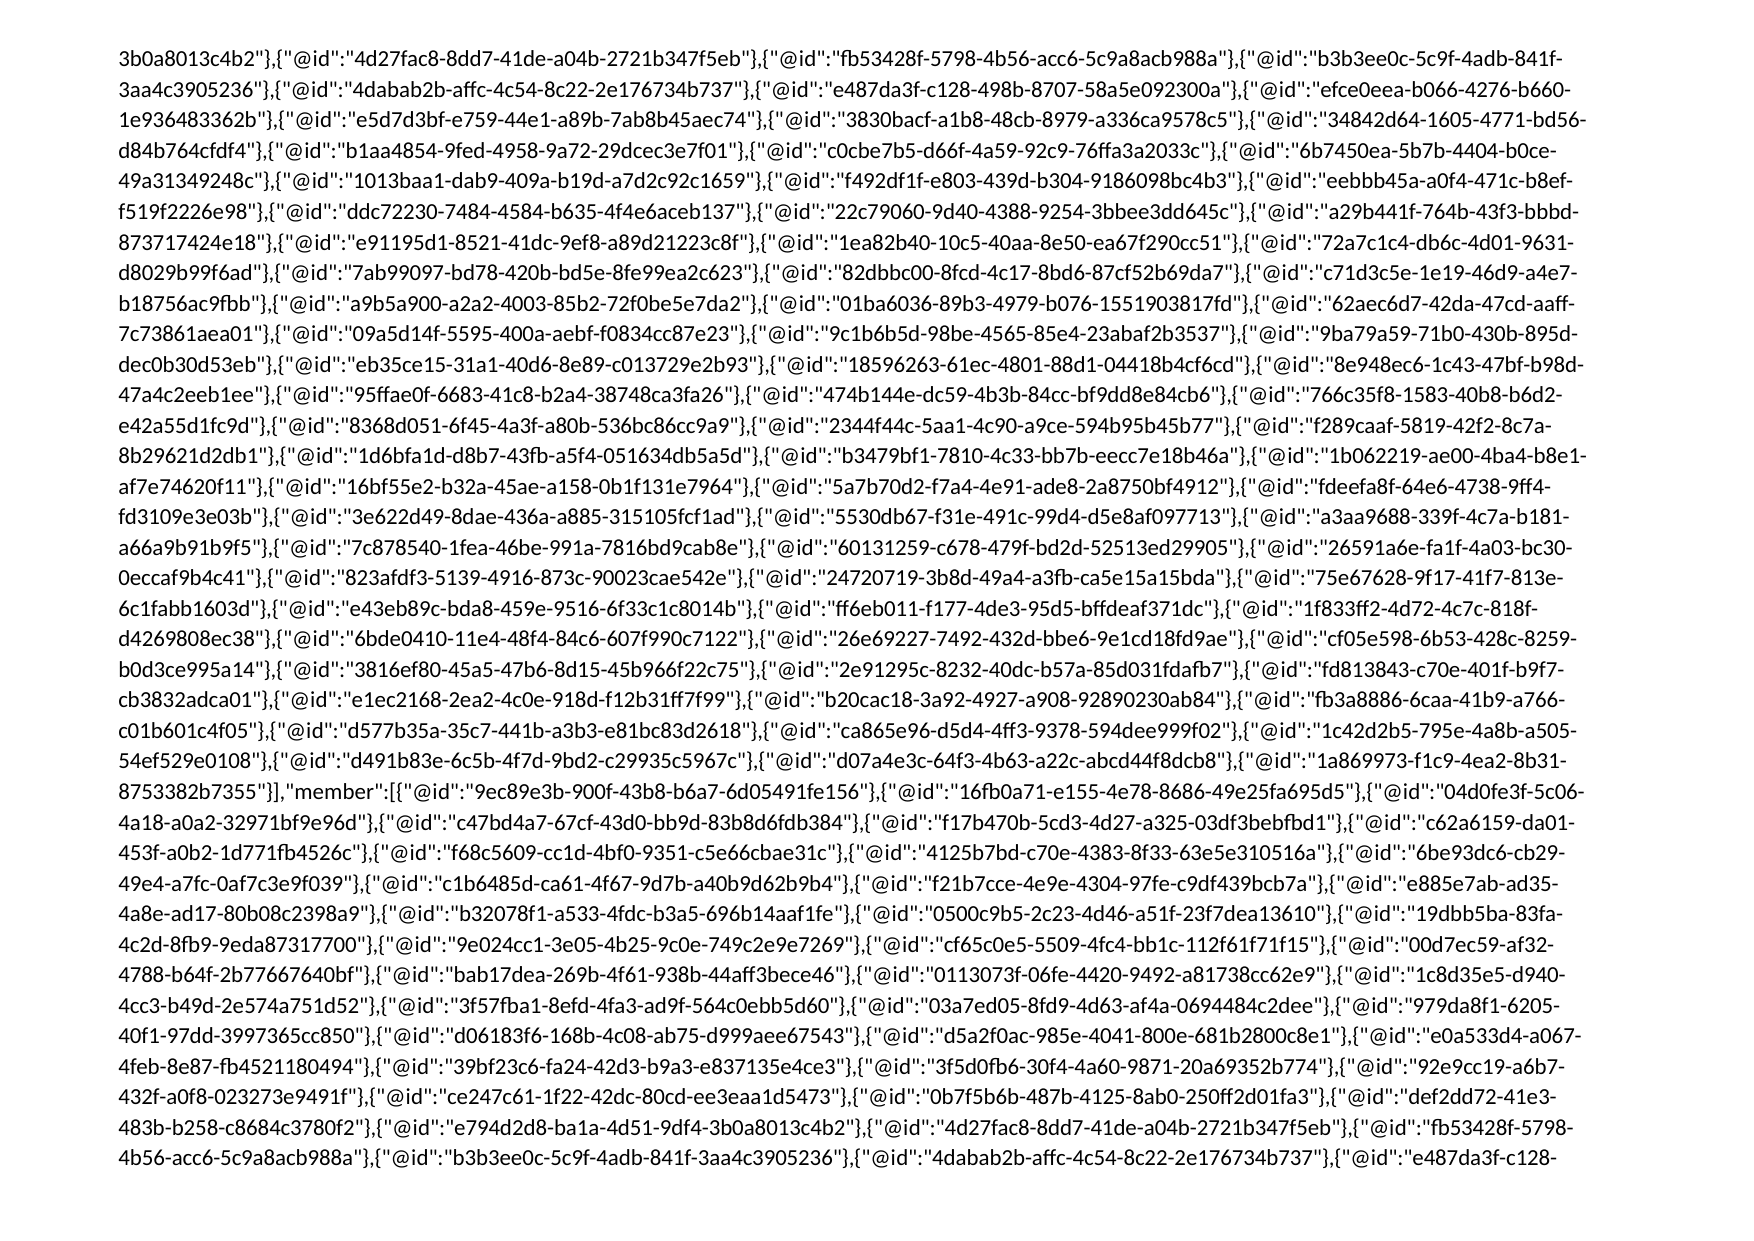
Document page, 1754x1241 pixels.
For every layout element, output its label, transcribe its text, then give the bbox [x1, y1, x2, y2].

text 3b0a8013c4b2"},{"@id":"4d27fac8-8dd7-41de-a04b-2721b347f5eb"},{"@id":"fb53428f-5798-4b56-acc6-5c9a8acb988a"},{"@id":"b3b3ee0c-5c9f-4adb-841f-3aa4c3905236"},{"@id":"4dabab2b-affc-4c54-8c22-2e176734b737"},{"@id":"e487da3f-c128-498b-8707-58a5e092300a"},{"@id":"efce0eea-b066-4276-b660-1e936483362b"},{"@id":"e5d7d3bf-e759-44e1-a89b-7ab8b45aec74"},{"@id":"3830bacf-a1b8-48cb-8979-a336ca9578c5"},{"@id":"34842d64-1605-4771-bd56-d84b764cfdf4"},{"@id":"b1aa4854-9fed-4958-9a72-29dcec3e7f01"},{"@id":"c0cbe7b5-d66f-4a59-92c9-76ffa3a2033c"},{"@id":"6b7450ea-5b7b-4404-b0ce-49a31349248c"},{"@id":"1013baa1-dab9-409a-b19d-a7d2c92c1659"},{"@id":"f492df1f-e803-439d-b304-9186098bc4b3"},{"@id":"eebbb45a-a0f4-471c-b8ef-f519f2226e98"},{"@id":"ddc72230-7484-4584-b635-4f4e6aceb137"},{"@id":"22c79060-9d40-4388-9254-3bbee3dd645c"},{"@id":"a29b441f-764b-43f3-bbbd-873717424e18"},{"@id":"e91195d1-8521-41dc-9ef8-a89d21223c8f"},{"@id":"1ea82b40-10c5-40aa-8e50-ea67f290cc51"},{"@id":"72a7c1c4-db6c-4d01-9631-d8029b99f6ad"},{"@id":"7ab99097-bd78-420b-bd5e-8fe99ea2c623"},{"@id":"82dbbc00-8fcd-4c17-8bd6-87cf52b69da7"},{"@id":"c71d3c5e-1e19-46d9-a4e7-b18756ac9fbb"},{"@id":"a9b5a900-a2a2-4003-85b2-72f0be5e7da2"},{"@id":"01ba6036-89b3-4979-b076-1551903817fd"},{"@id":"62aec6d7-42da-47cd-aaff-7c73861aea01"},{"@id":"09a5d14f-5595-400a-aebf-f0834cc87e23"},{"@id":"9c1b6b5d-98be-4565-85e4-23abaf2b3537"},{"@id":"9ba79a59-71b0-430b-895d-dec0b30d53eb"},{"@id":"eb35ce15-31a1-40d6-8e89-c013729e2b93"},{"@id":"18596263-61ec-4801-88d1-04418b4cf6cd"},{"@id":"8e948ec6-1c43-47bf-b98d-47a4c2eeb1ee"},{"@id":"95ffae0f-6683-41c8-b2a4-38748ca3fa26"},{"@id":"474b144e-dc59-4b3b-84cc-bf9dd8e84cb6"},{"@id":"766c35f8-1583-40b8-b6d2-e42a55d1fc9d"},{"@id":"8368d051-6f45-4a3f-a80b-536bc86cc9a9"},{"@id":"2344f44c-5aa1-4c90-a9ce-594b95b45b77"},{"@id":"f289caaf-5819-42f2-8c7a-8b29621d2db1"},{"@id":"1d6bfa1d-d8b7-43fb-a5f4-051634db5a5d"},{"@id":"b3479bf1-7810-4c33-bb7b-eecc7e18b46a"},{"@id":"1b062219-ae00-4ba4-b8e1-af7e74620f11"},{"@id":"16bf55e2-b32a-45ae-a158-0b1f131e7964"},{"@id":"5a7b70d2-f7a4-4e91-ade8-2a8750bf4912"},{"@id":"fdeefa8f-64e6-4738-9ff4-fd3109e3e03b"},{"@id":"3e622d49-8dae-436a-a885-315105fcf1ad"},{"@id":"5530db67-f31e-491c-99d4-d5e8af097713"},{"@id":"a3aa9688-339f-4c7a-b181-a66a9b91b9f5"},{"@id":"7c878540-1fea-46be-991a-7816bd9cab8e"},{"@id":"60131259-c678-479f-bd2d-52513ed29905"},{"@id":"26591a6e-fa1f-4a03-bc30-0eccaf9b4c41"},{"@id":"823afdf3-5139-4916-873c-90023cae542e"},{"@id":"24720719-3b8d-49a4-a3fb-ca5e15a15bda"},{"@id":"75e67628-9f17-41f7-813e-6c1fabb1603d"},{"@id":"e43eb89c-bda8-459e-9516-6f33c1c8014b"},{"@id":"ff6eb011-f177-4de3-95d5-bffdeaf371dc"},{"@id":"1f833ff2-4d72-4c7c-818f-d4269808ec38"},{"@id":"6bde0410-11e4-48f4-84c6-607f990c7122"},{"@id":"26e69227-7492-432d-bbe6-9e1cd18fd9ae"},{"@id":"cf05e598-6b53-428c-8259-b0d3ce995a14"},{"@id":"3816ef80-45a5-47b6-8d15-45b966f22c75"},{"@id":"2e91295c-8232-40dc-b57a-85d031fdafb7"},{"@id":"fd813843-c70e-401f-b9f7-cb3832adca01"},{"@id":"e1ec2168-2ea2-4c0e-918d-f12b31ff7f99"},{"@id":"b20cac18-3a92-4927-a908-92890230ab84"},{"@id":"fb3a8886-6caa-41b9-a766-c01b601c4f05"},{"@id":"d577b35a-35c7-441b-a3b3-e81bc83d2618"},{"@id":"ca865e96-d5d4-4ff3-9378-594dee999f02"},{"@id":"1c42d2b5-795e-4a8b-a505-54ef529e0108"},{"@id":"d491b83e-6c5b-4f7d-9bd2-c29935c5967c"},{"@id":"d07a4e3c-64f3-4b63-a22c-abcd44f8dcb8"},{"@id":"1a869973-f1c9-4ea2-8b31-8753382b7355"}],"member":[{"@id":"9ec89e3b-900f-43b8-b6a7-6d05491fe156"},{"@id":"16fb0a71-e155-4e78-8686-49e25fa695d5"},{"@id":"04d0fe3f-5c06-4a18-a0a2-32971bf9e96d"},{"@id":"c47bd4a7-67cf-43d0-bb9d-83b8d6fdb384"},{"@id":"f17b470b-5cd3-4d27-a325-03df3bebfbd1"},{"@id":"c62a6159-da01-453f-a0b2-1d771fb4526c"},{"@id":"f68c5609-cc1d-4bf0-9351-c5e66cbae31c"},{"@id":"4125b7bd-c70e-4383-8f33-63e5e310516a"},{"@id":"6be93dc6-cb29-49e4-a7fc-0af7c3e9f039"},{"@id":"c1b6485d-ca61-4f67-9d7b-a40b9d62b9b4"},{"@id":"f21b7cce-4e9e-4304-97fe-c9df439bcb7a"},{"@id":"e885e7ab-ad35-4a8e-ad17-80b08c2398a9"},{"@id":"b32078f1-a533-4fdc-b3a5-696b14aaf1fe"},{"@id":"0500c9b5-2c23-4d46-a51f-23f7dea13610"},{"@id":"19dbb5ba-83fa-4c2d-8fb9-9eda87317700"},{"@id":"9e024cc1-3e05-4b25-9c0e-749c2e9e7269"},{"@id":"cf65c0e5-5509-4fc4-bb1c-112f61f71f15"},{"@id":"00d7ec59-af32-4788-b64f-2b77667640bf"},{"@id":"bab17dea-269b-4f61-938b-44aff3bece46"},{"@id":"0113073f-06fe-4420-9492-a81738cc62e9"},{"@id":"1c8d35e5-d940-4cc3-b49d-2e574a751d52"},{"@id":"3f57fba1-8efd-4fa3-ad9f-564c0ebb5d60"},{"@id":"03a7ed05-8fd9-4d63-af4a-0694484c2dee"},{"@id":"979da8f1-6205-40f1-97dd-3997365cc850"},{"@id":"d06183f6-168b-4c08-ab75-d999aee67543"},{"@id":"d5a2f0ac-985e-4041-800e-681b2800c8e1"},{"@id":"e0a533d4-a067-4feb-8e87-fb4521180494"},{"@id":"39bf23c6-fa24-42d3-b9a3-e837135e4ce3"},{"@id":"3f5d0fb6-30f4-4a60-9871-20a69352b774"},{"@id":"92e9cc19-a6b7-432f-a0f8-023273e9491f"},{"@id":"ce247c61-1f22-42dc-80cd-ee3eaa1d5473"},{"@id":"0b7f5b6b-487b-4125-8ab0-250ff2d01fa3"},{"@id":"def2dd72-41e3-483b-b258-c8684c3780f2"},{"@id":"e794d2d8-ba1a-4d51-9df4-3b0a8013c4b2"},{"@id":"4d27fac8-8dd7-41de-a04b-2721b347f5eb"},{"@id":"fb53428f-5798-4b56-acc6-5c9a8acb988a"},{"@id":"b3b3ee0c-5c9f-4adb-841f-3aa4c3905236"},{"@id":"4dabab2b-affc-4c54-8c22-2e176734b737"},{"@id":"e487da3f-c128- [118, 44, 1606, 1172]
